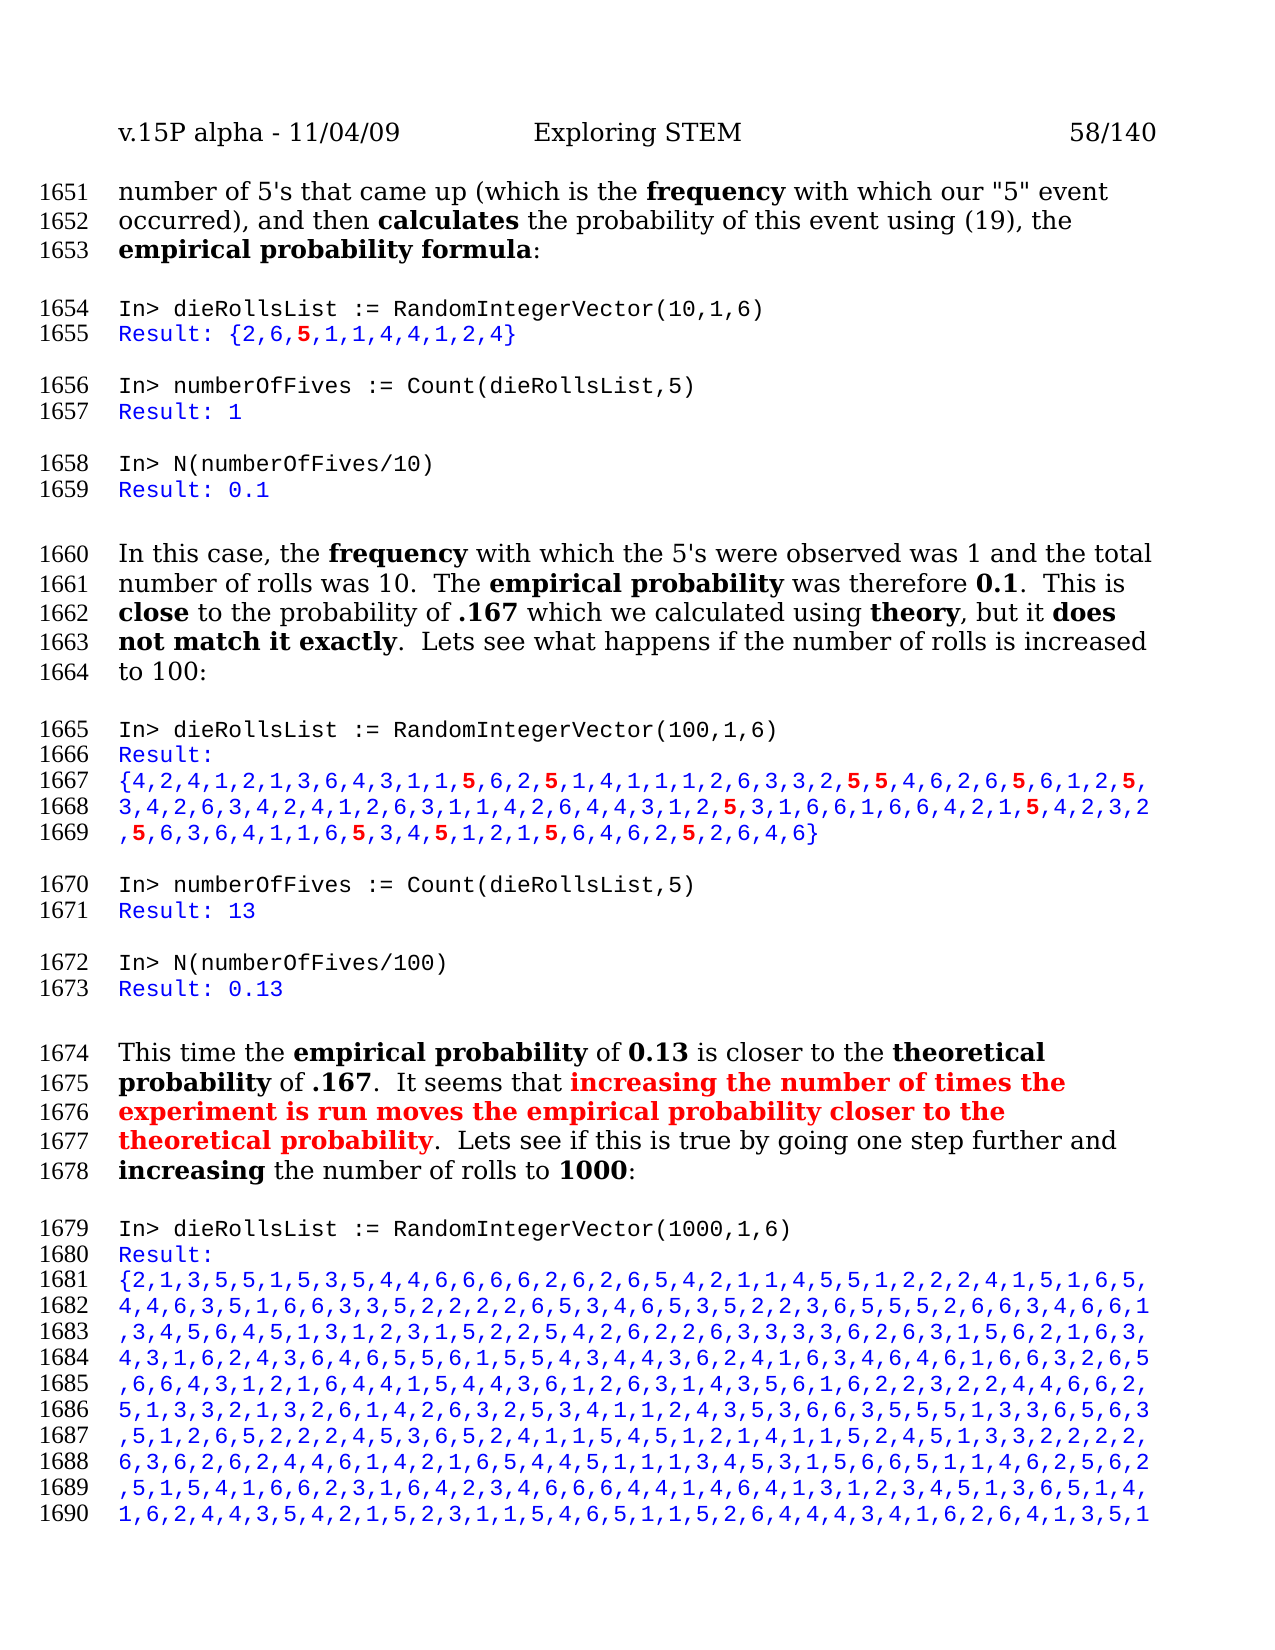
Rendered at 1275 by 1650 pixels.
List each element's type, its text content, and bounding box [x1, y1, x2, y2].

text Result: {2,1,3,5,5,1,5,3,5,4,4,6,6,6,6,2,6,2,6,5,4,2,1,1,4,5,5,1,2,2,2,4,1,5,1,6,5,4,4,6,3,5,1,6,6,3,3,5,2,2,2,2,6,5,3,4,6,5,3,5,2,2,3,6,5,5,5,2,6,6,3,4,6,6,1,3,4,5,6,4,5,1,3,1,2,3,1,5,2,2,5,4,2,6,2,2,6,3,3,3,3,6,2,6,3,1,5,6,2,1,6,3,4,3,1,6,2,4,3,6,4,6,5,5,6,1,5,5,4,3,4,4,3,6,2,4,1,6,3,4,6,4,6,1,6,6,3,2,6,5,6,6,4,3,1,2,1,6,4,4,1,5,4,4,3,6,1,2,6,3,1,4,3,5,6,1,6,2,2,3,2,2,4,4,6,6,2,5,1,3,3,2,1,3,2,6,1,4,2,6,3,2,5,3,4,1,1,2,4,3,5,3,6,6,3,5,5,5,1,3,3,6,5,6,3,5,1,2,6,5,2,2,2,4,5,3,6,5,2,4,1,1,5,4,5,1,2,1,4,1,1,5,2,4,5,1,3,3,2,2,2,2,6,3,6,2,6,2,4,4,6,1,4,2,1,6,5,4,4,5,1,1,1,3,4,5,3,1,5,6,6,5,1,1,4,6,2,5,6,2,5,1,5,4,1,6,6,2,3,1,6,4,2,3,4,6,6,6,4,4,1,4,6,4,1,3,1,2,3,4,5,1,3,6,5,1,4,1,6,2,4,4,3,5,4,2,1,5,2,3,1,1,5,4,6,5,1,1,5,2,6,4,4,4,3,4,1,6,2,6,4,1,3,5,1 [118, 1243, 1157, 1528]
text In> N(numberOfFives/10) [118, 452, 1157, 478]
text Result: 0.13 [118, 977, 1157, 1003]
text In> numberOfFives := Count(dieRollsList,5) [118, 375, 1157, 401]
text This time the empirical probability of 0.13 is closer to the theoretical probability of .167. It seems that increasing the number of times the experiment is run moves the empirical probability closer to the theoretical probability. Lets see if this is true by going one step further and increasing the number of rolls to 1000: [118, 1038, 1157, 1185]
text In this case, the frequency with which the 5's were observed was 1 and the total number of rolls was 10. The empirical probability was therefore 0.1. This is close to the probability of .167 which we calculated using theory, but it does not match it exactly. Lets see what happens if the number of rolls is increased to 100: [118, 539, 1157, 686]
text Result: 1 [118, 401, 1157, 427]
text number of 5's that came up (which is the frequency with which our "5" event occurred), and then calculates the probability of this event using (19), the empirical probability formula: [118, 177, 1157, 265]
text In> dieRollsList := RandomIntegerVector(1000,1,6) [118, 1217, 1157, 1243]
text In> N(numberOfFives/100) [118, 951, 1157, 977]
text In> dieRollsList := RandomIntegerVector(10,1,6) [118, 297, 1157, 323]
text Result: {4,2,4,1,2,1,3,6,4,3,1,1,5,6,2,5,1,4,1,1,1,2,6,3,3,2,5,5,4,6,2,6,5,6,1,2,5,3,4,2,6,3,4,2,4,1,2,6,3,1,1,4,2,6,4,4,3,1,2,5,3,1,6,6,1,6,6,4,2,1,5,4,2,3,2,5,6,3,6,4,1,1,6,5,3,4,5,1,2,1,5,6,4,6,2,5,2,6,4,6} [118, 744, 1157, 848]
text Result: {2,6,5,1,1,4,4,1,2,4} [118, 323, 1157, 349]
text Result: 0.1 [118, 478, 1157, 504]
text Result: 13 [118, 899, 1157, 925]
text In> numberOfFives := Count(dieRollsList,5) [118, 873, 1157, 899]
text In> dieRollsList := RandomIntegerVector(100,1,6) [118, 718, 1157, 744]
